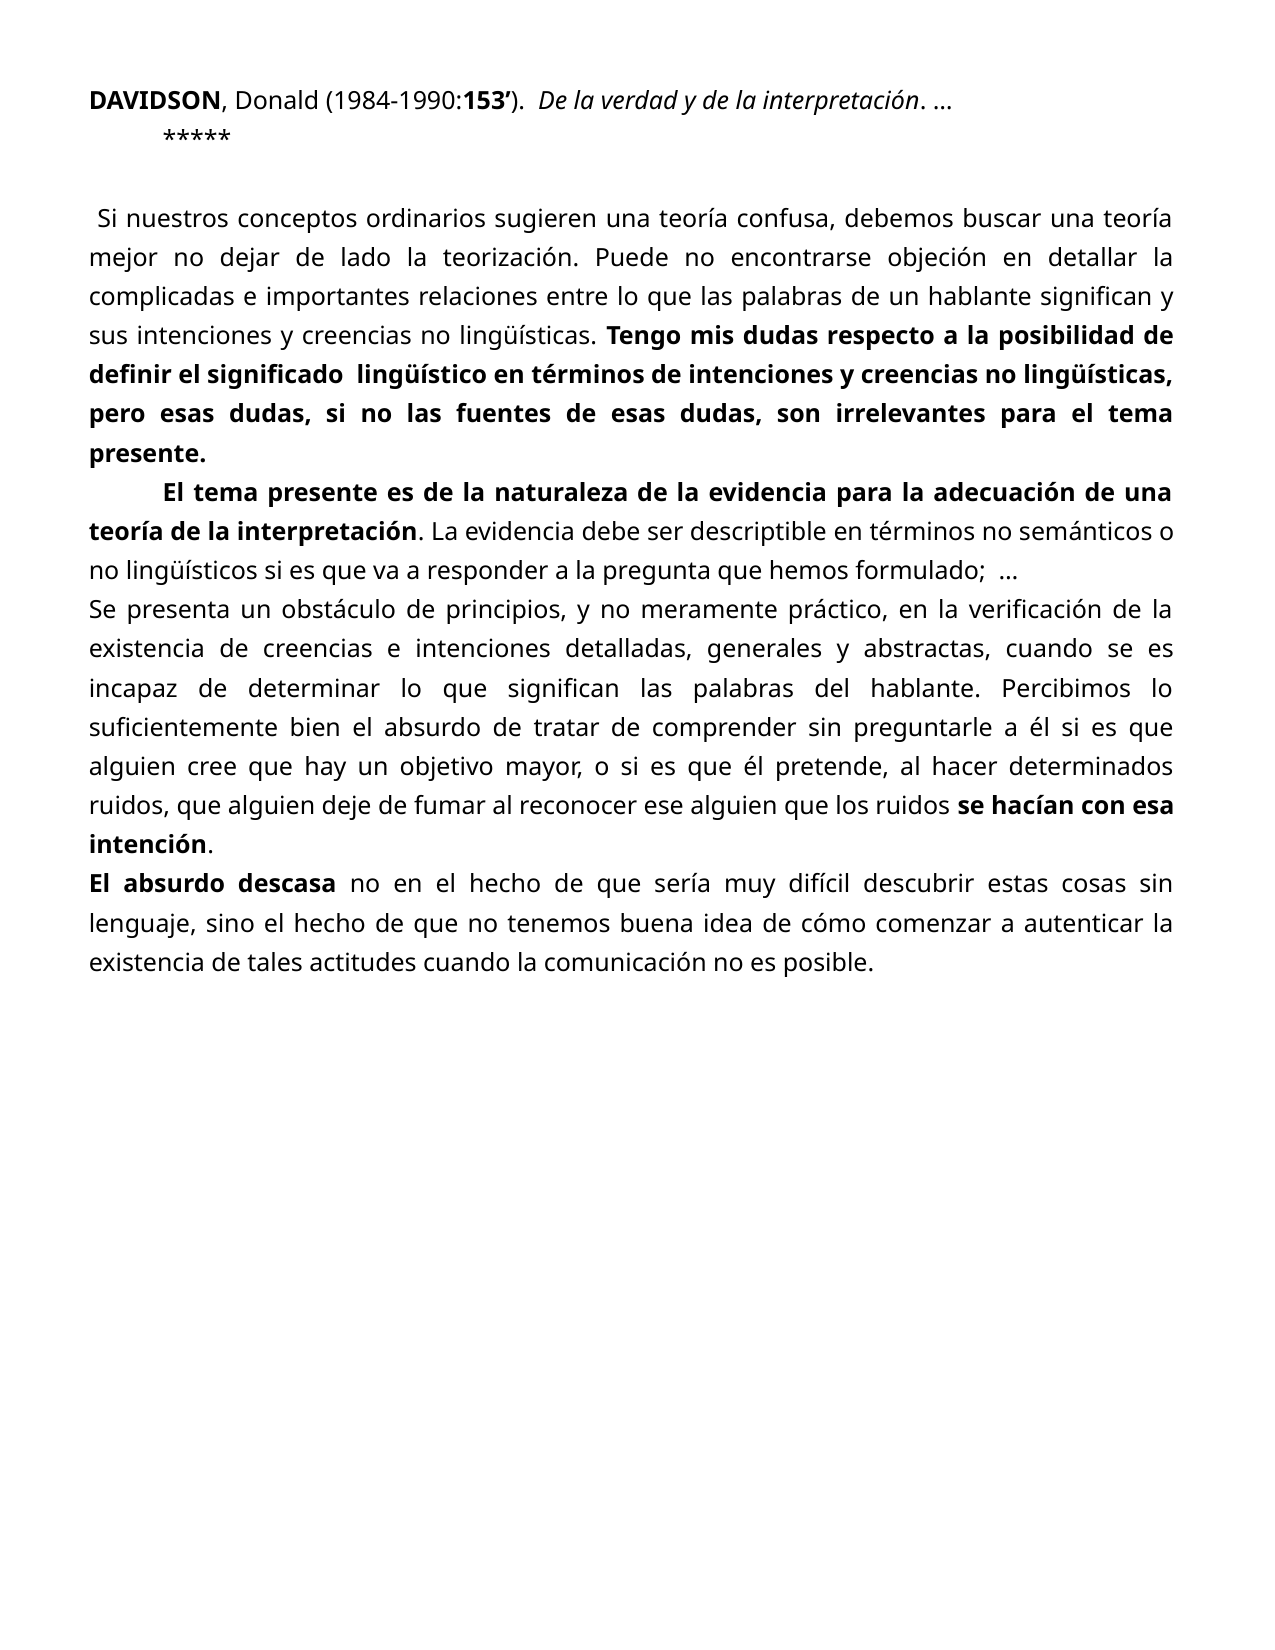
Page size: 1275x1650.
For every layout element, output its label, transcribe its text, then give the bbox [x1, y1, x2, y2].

text Se presenta un obstáculo de principios, y no meramente práctico, en la verificación de la existencia de creencias e intenciones detalladas, generales y abstractas, cuando se es incapaz de determinar lo que significan las palabras del hablante. Percibimos lo suficientemente bien el absurdo de tratar de comprender sin preguntarle a él si es que alguien cree que hay un objetivo mayor, o si es que él pretende, al hacer determinados ruidos, que alguien deje de fumar al reconocer ese alguien que los ruidos se hacían con esa intención. [88, 592, 1174, 861]
text El tema presente es de la naturaleza de la evidencia para la adecuación de una teoría de la interpretación. La evidencia debe ser descriptible en términos no semánticos o no lingüísticos si es que va a responder a la pregunta que hemos formulado; … [88, 474, 1174, 587]
text DAVIDSON, Donald (1984-1990:153’). De la verdad y de la interpretación. … ***** [88, 83, 1174, 156]
text El absurdo descasa no en el hecho de que sería muy difícil descubrir estas cosas sin lenguaje, sino el hecho de que no tenemos buena idea de cómo comenzar a autenticar la existencia de tales actitudes cuando la comunicación no es posible. [88, 866, 1174, 978]
text Si nuestros conceptos ordinarios sugieren una teoría confusa, debemos buscar una teoría mejor no dejar de lado la teorización. Puede no encontrarse objeción en detallar la complicadas e importantes relaciones entre lo que las palabras de un hablante significan y sus intenciones y creencias no lingüísticas. Tengo mis dudas respecto a la posibilidad de definir el significado lingüístico en términos de intenciones y creencias no lingüísticas, pero esas dudas, si no las fuentes de esas dudas, son irrelevantes para el tema presente. [88, 200, 1174, 469]
